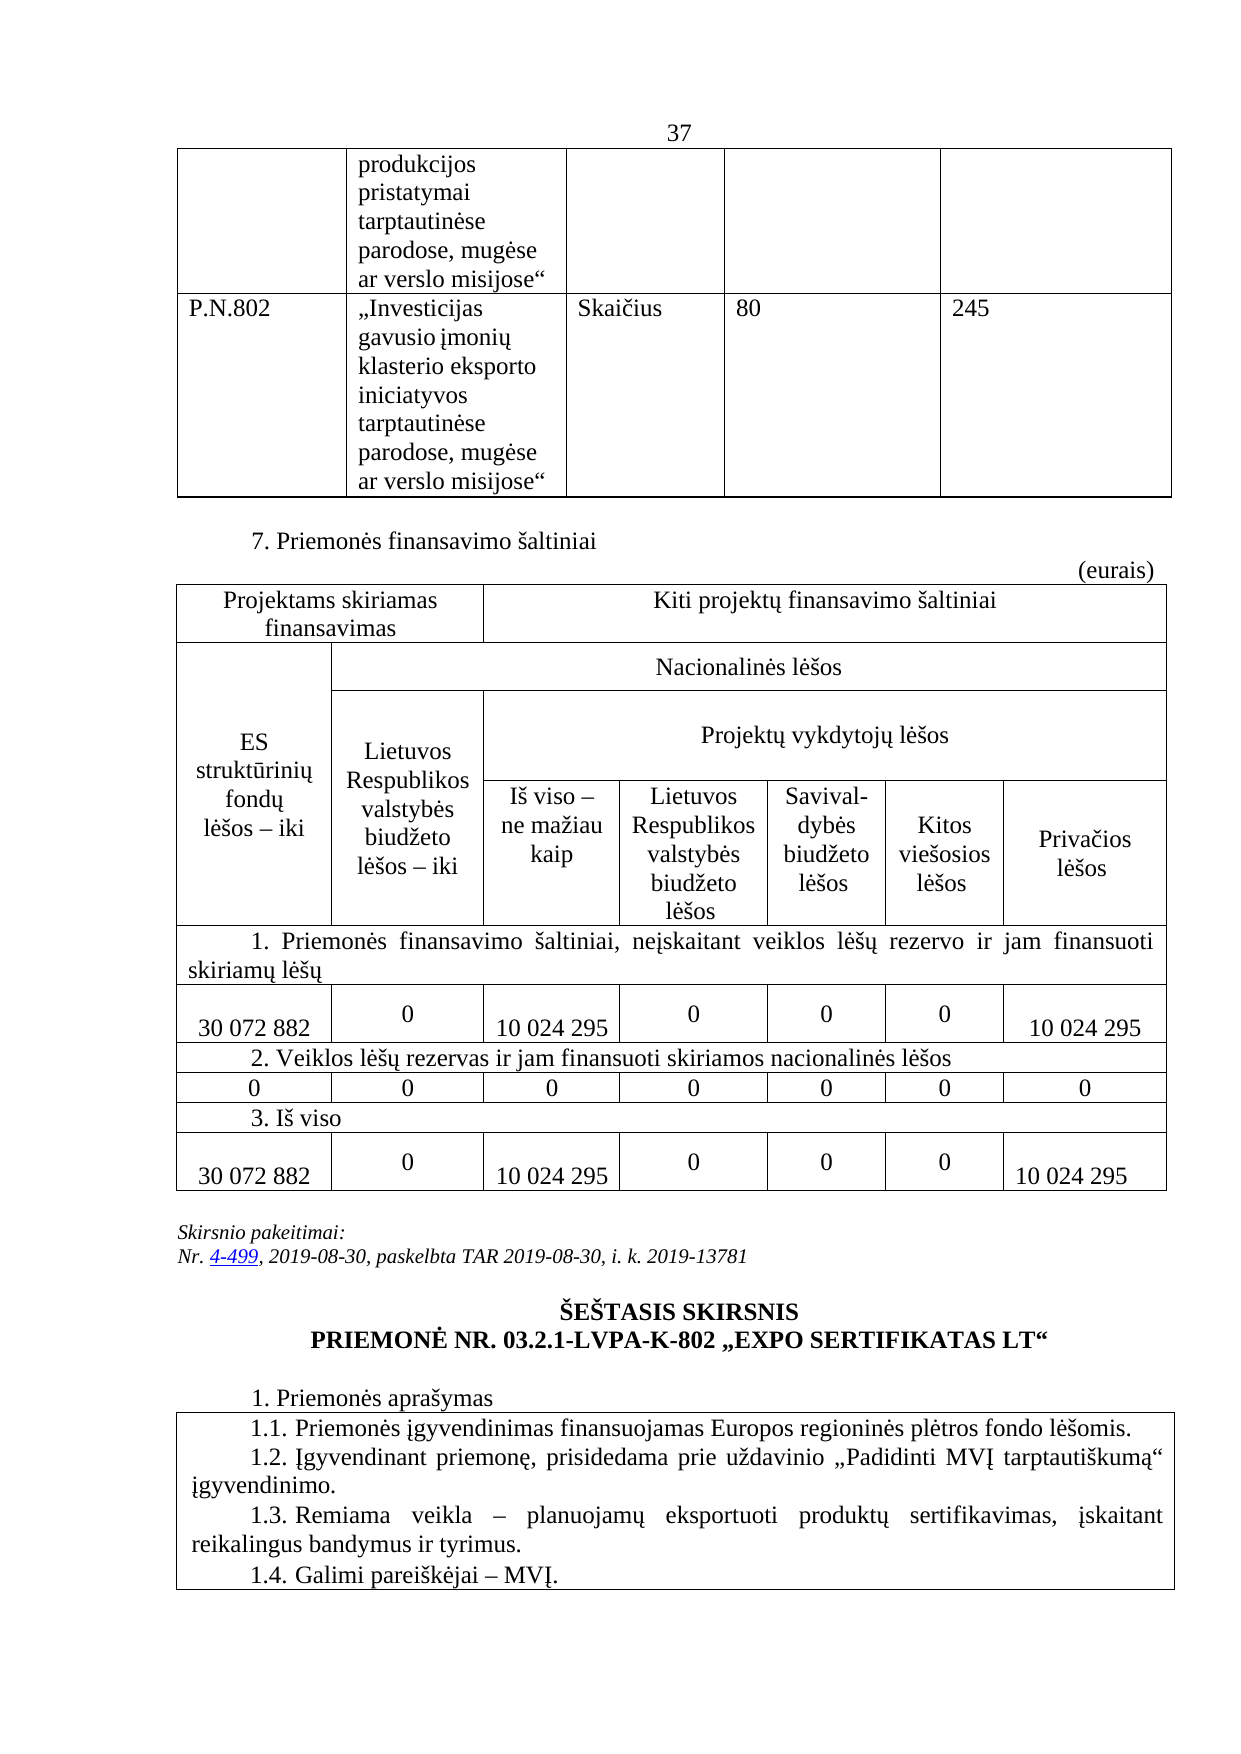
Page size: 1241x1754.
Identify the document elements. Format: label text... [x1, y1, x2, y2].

table_cell [725, 149, 940, 292]
table_cell Kitos viešosios lėšos [886, 781, 1003, 925]
table_cell 0 [484, 1073, 619, 1102]
table_cell 1.3. Remiama veikla – planuojamų eksportuoti produktų sertifikavimas, įskaitant reikalingus bandymus ir tyrimus. [177, 1500, 1174, 1560]
text PRIEMONĖ NR. 03.2.1-LVPA-K-802 „EXPO SERTIFIKATAS LT“ [177, 1326, 1181, 1354]
table_cell 0 [177, 1073, 331, 1102]
table_cell Skaičius [567, 294, 724, 496]
table_cell 0 [768, 985, 885, 1042]
table_cell 0 [886, 1133, 1003, 1190]
table_cell 2. Veiklos lėšų rezervas ir jam finansuoti skiriamos nacionalinės lėšos [177, 1043, 1166, 1072]
table_cell produkcijos pristatymai tarptautinėse parodose, mugėse ar verslo misijose“ [347, 149, 566, 292]
table_header Kiti projektų finansavimo šaltiniai [484, 585, 1166, 642]
table_header Projektams skiriamas finansavimas [177, 585, 483, 642]
table_cell 80 [725, 294, 940, 496]
text (eurais) [177, 555, 1181, 584]
table_cell 0 [1004, 1073, 1166, 1102]
table_cell 0 [332, 1133, 483, 1190]
table_cell Savival-dybės biudžeto lėšos [768, 781, 885, 925]
table_cell P.N.802 [178, 294, 346, 496]
text Skirsnio pakeitimai: [177, 1220, 1181, 1244]
table_cell ES struktūrinių fondų lėšos – iki [177, 643, 331, 925]
table_cell 1.2. Įgyvendinant priemonę, prisidedama prie uždavinio „Padidinti MVĮ tarptautiškumą“ įgyvendinimo. [177, 1442, 1174, 1500]
table_cell 0 [332, 985, 483, 1042]
table_cell 0 [768, 1133, 885, 1190]
table_cell 0 [620, 985, 767, 1042]
table_cell 245 [941, 294, 1171, 496]
text ŠEŠTASIS SKIRSNIS [177, 1297, 1181, 1326]
table_cell Nacionalinės lėšos [332, 643, 1166, 690]
table_cell [567, 149, 724, 292]
table_cell „Investicijas gavusio įmonių klasterio eksporto iniciatyvos tarptautinėse parodose, mugėse ar verslo misijose“ [347, 294, 566, 496]
table_cell Lietuvos Respublikos valstybės biudžeto lėšos [620, 781, 767, 925]
text Nr. 4-499, 2019-08-30, paskelbta TAR 2019-08-30, i. k. 2019-13781 [177, 1244, 1181, 1268]
table_cell 0 [332, 1073, 483, 1102]
table_cell 0 [768, 1073, 885, 1102]
table_cell 0 [620, 1133, 767, 1190]
table_cell 10 024 295 [484, 1133, 619, 1190]
table_cell 10 024 295 [484, 985, 619, 1042]
table_cell Projektų vykdytojų lėšos [484, 691, 1166, 780]
table_cell 0 [620, 1073, 767, 1102]
table_cell 0 [886, 985, 1003, 1042]
table_cell Lietuvos Respublikos valstybės biudžeto lėšos – iki [332, 691, 483, 925]
text 1. Priemonės aprašymas [177, 1383, 1181, 1412]
table_cell 10 024 295 [1004, 1133, 1166, 1190]
table_cell 30 072 882 [177, 985, 331, 1042]
table_header 1.1. Priemonės įgyvendinimas finansuojamas Europos regioninės plėtros fondo lėšomis. [177, 1413, 1174, 1442]
text 7. Priemonės finansavimo šaltiniai [251, 526, 1181, 555]
table_cell Privačios lėšos [1004, 781, 1166, 925]
table_cell Iš viso – ne mažiau kaip [484, 781, 619, 925]
table_cell [941, 149, 1171, 292]
table_cell 3. Iš viso [177, 1103, 1166, 1132]
table_cell [178, 149, 346, 292]
table_cell 10 024 295 [1004, 985, 1166, 1042]
table_cell 1.4. Galimi pareiškėjai – MVĮ. [177, 1560, 1174, 1589]
table_cell 1. Priemonės finansavimo šaltiniai, neįskaitant veiklos lėšų rezervo ir jam finansuoti skiriamų lėšų [177, 926, 1166, 984]
table_cell 0 [886, 1073, 1003, 1102]
table_cell 30 072 882 [177, 1133, 331, 1190]
